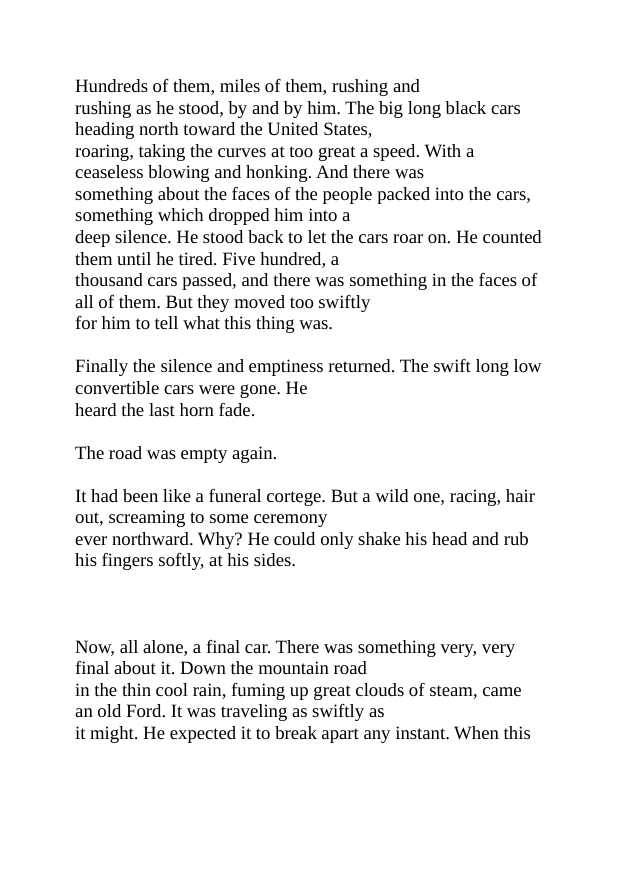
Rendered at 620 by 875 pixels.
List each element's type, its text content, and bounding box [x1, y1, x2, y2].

text Hundreds of them, miles of them, rushing and rushing as he stood, by and by him. The big long black cars heading north toward the United States, roaring, taking the curves at too great a speed. With a ceaseless blowing and honking. And there was something about the faces of the people packed into the cars, something which dropped him into a deep silence. He stood back to let the cars roar on. He counted them until he tired. Five hundred, a thousand cars passed, and there was something in the faces of all of them. But they moved too swiftly for him to tell what this thing was. Finally the silence and emptiness returned. The swift long low convertible cars were gone. He heard the last horn fade. The road was empty again. It had been like a funeral cortege. But a wild one, racing, hair out, screaming to some ceremony ever northward. Why? He could only shake his head and rub his fingers softly, at his sides. Now, all alone, a final car. There was something very, very final about it. Down the mountain road in the thin cool rain, fuming up great clouds of steam, came an old Ford. It was traveling as swiftly as it might. He expected it to break apart any instant. When this [75, 75, 544, 743]
